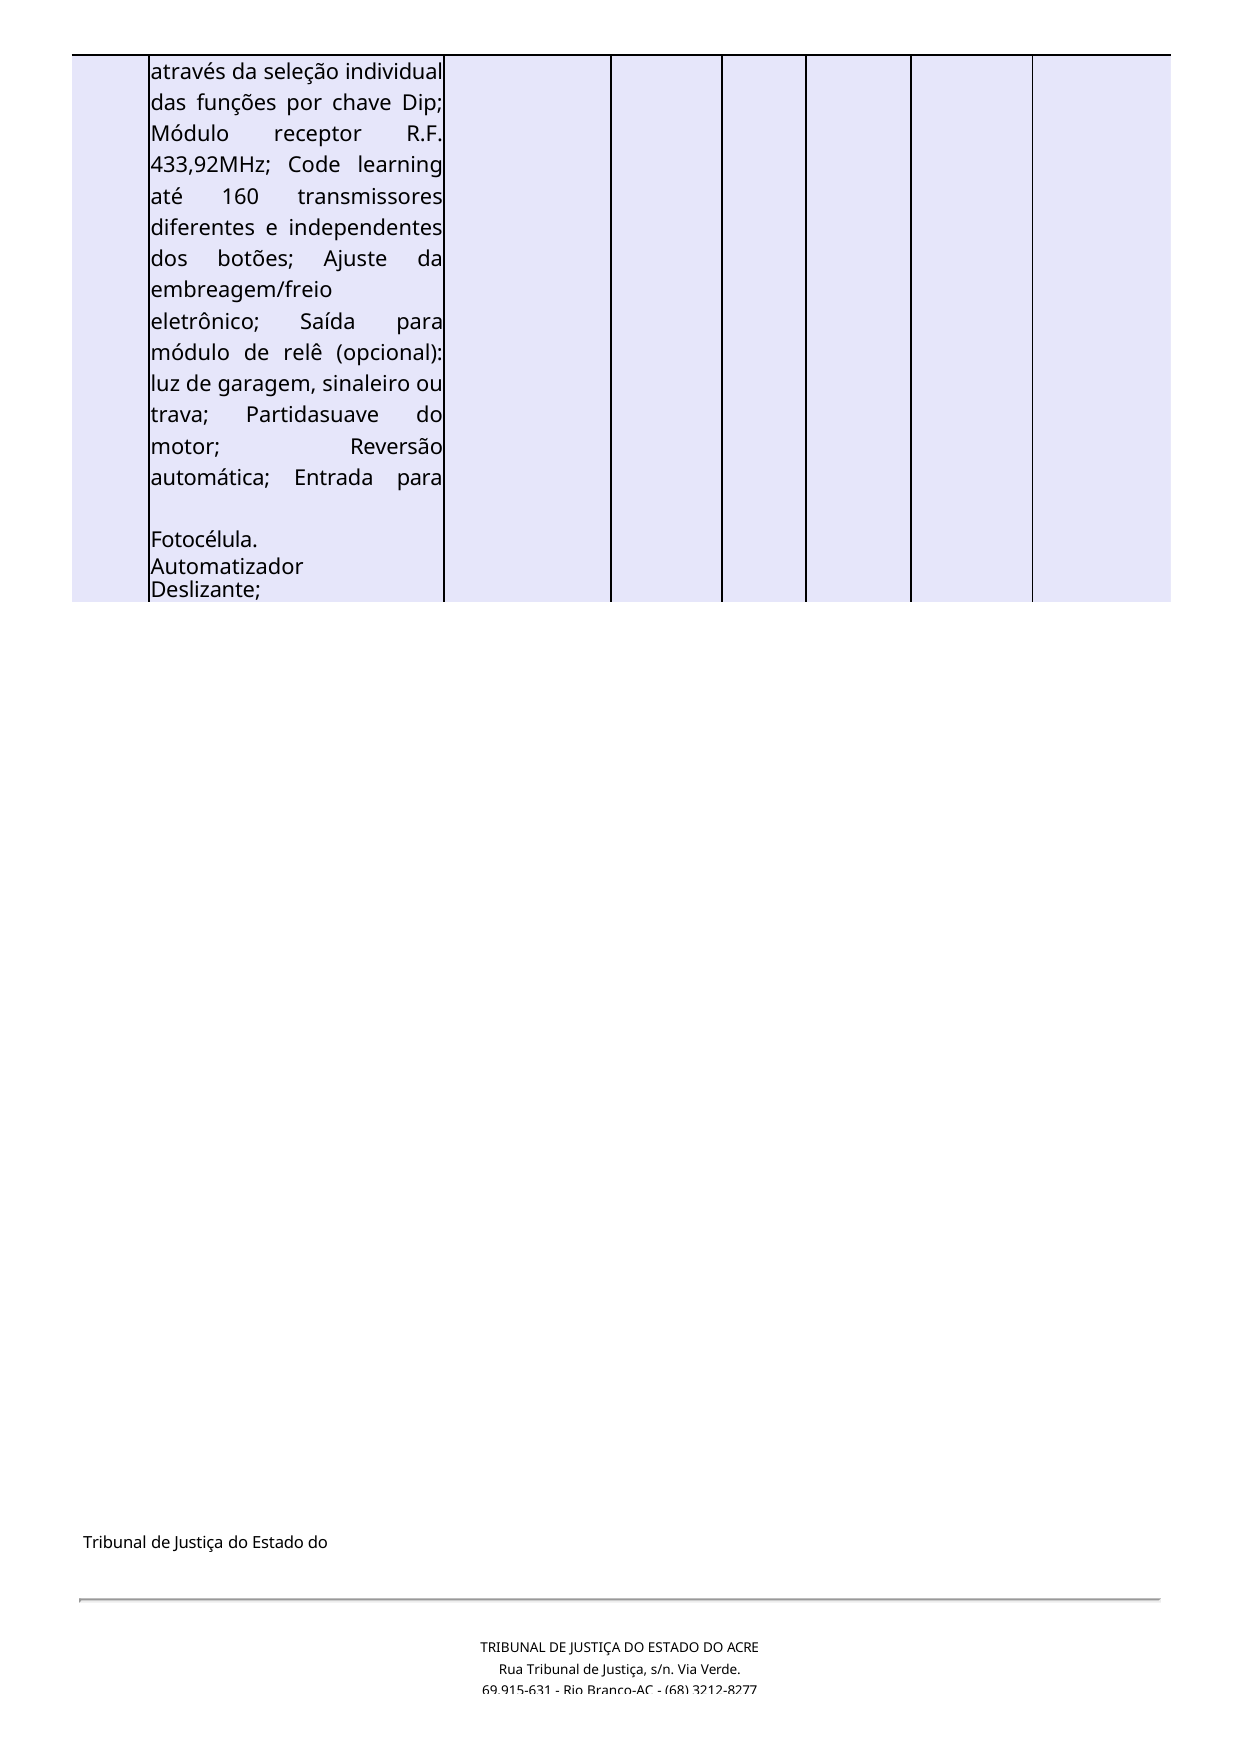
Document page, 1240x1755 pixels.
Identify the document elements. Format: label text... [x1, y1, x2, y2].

table_cell - [612, 56, 721, 602]
text Tribunal de Justiça do Estado do Acre [83, 1533, 359, 1552]
table_cell [72, 56, 148, 602]
table_cell através da seleção individual das funções por chave Dip; Módulo receptor R.F. 433,92MHz; Code learning até 160 transmissores diferentes e independentes dos botões; Ajuste da embreagem/freio eletrônico; Saída para módulo de relê (opcional): luz de garagem, sinaleiro ou trava; Partidasuave do motor; Reversão automática; Entrada para Fotocélula. Automatizador Deslizante; [150, 56, 443, 602]
table_cell [445, 56, 610, 602]
table_cell [807, 56, 910, 602]
table_cell [723, 56, 805, 602]
table_cell [912, 56, 1032, 602]
table_cell [1033, 56, 1171, 602]
